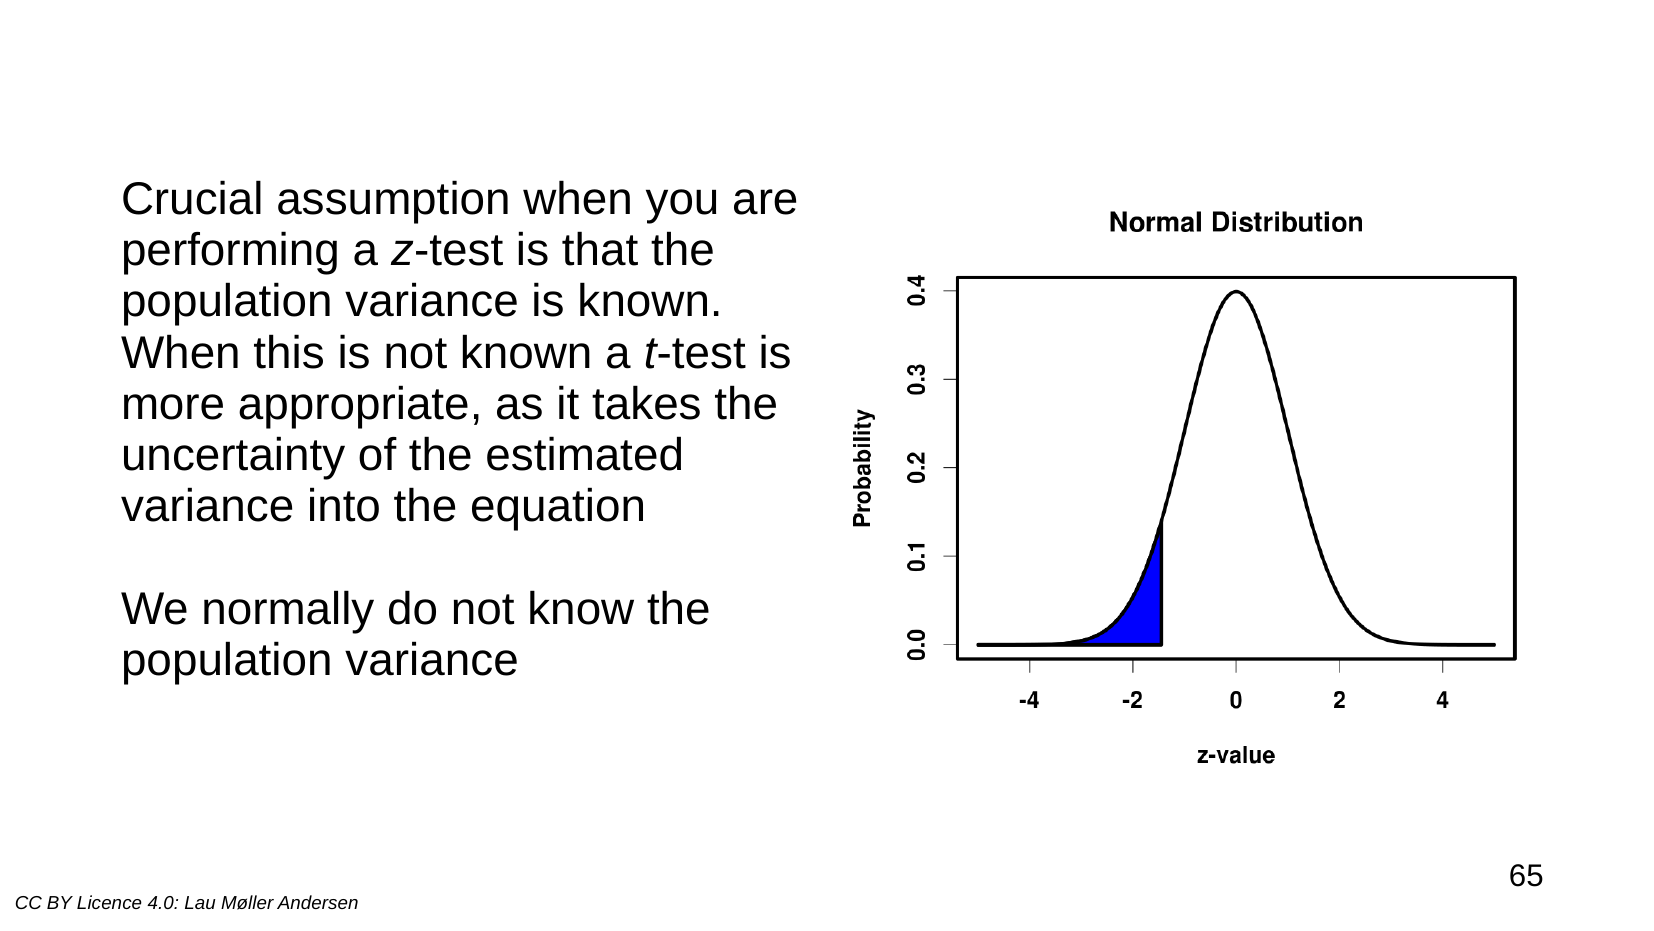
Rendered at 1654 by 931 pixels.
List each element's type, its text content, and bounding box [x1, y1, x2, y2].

text_box Crucial assumption when you are performing a z-test is that the population variance is known. When this is not known a t-test is more appropriate, as it takes the uncertainty of the estimated variance into the equation We normally do not know the population variance [106, 165, 816, 693]
text_box CC BY Licence 4.0: Lau Møller Andersen [0, 885, 387, 921]
text_box [1494, 850, 1654, 921]
picture [845, 165, 1572, 798]
